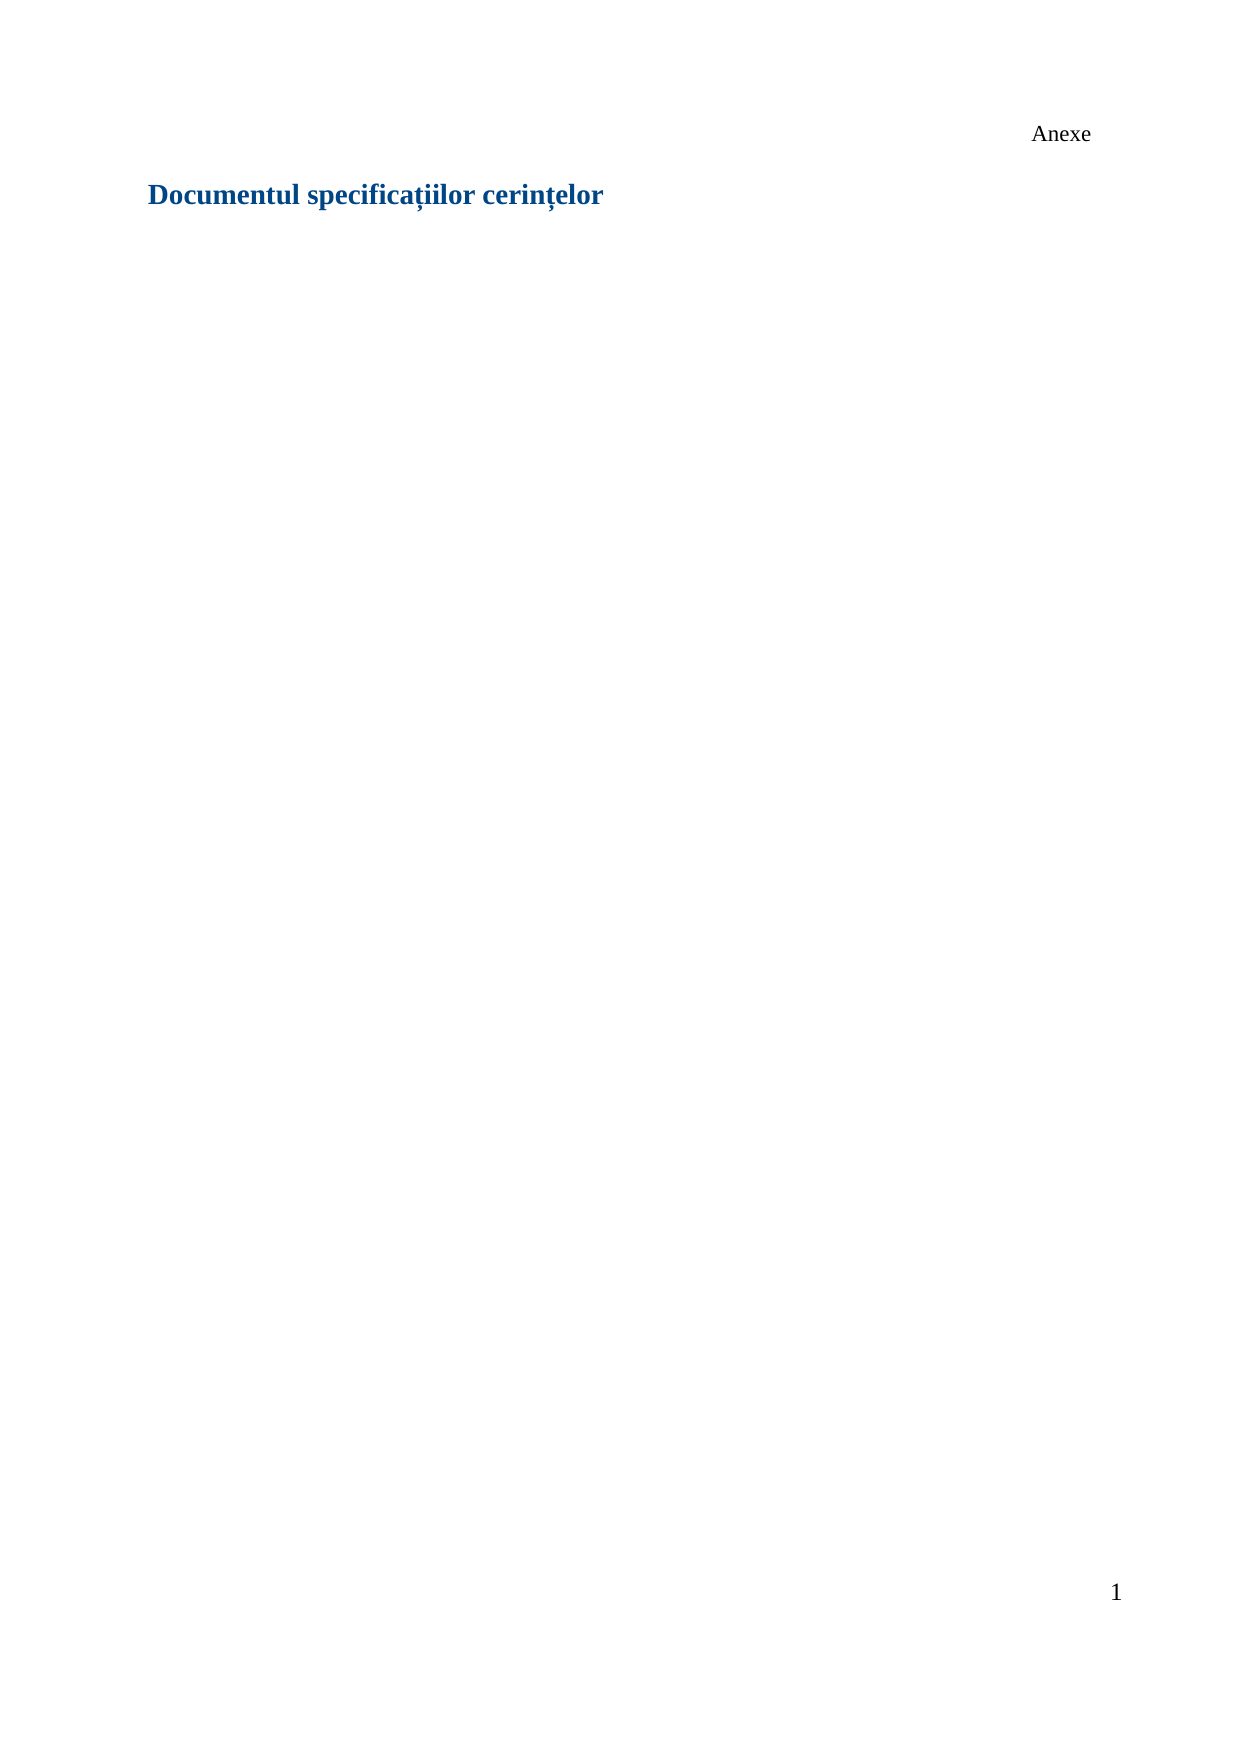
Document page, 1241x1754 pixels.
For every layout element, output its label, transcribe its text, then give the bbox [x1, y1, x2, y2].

subtitle Documentul specificațiilor cerințelor [148, 177, 1122, 211]
